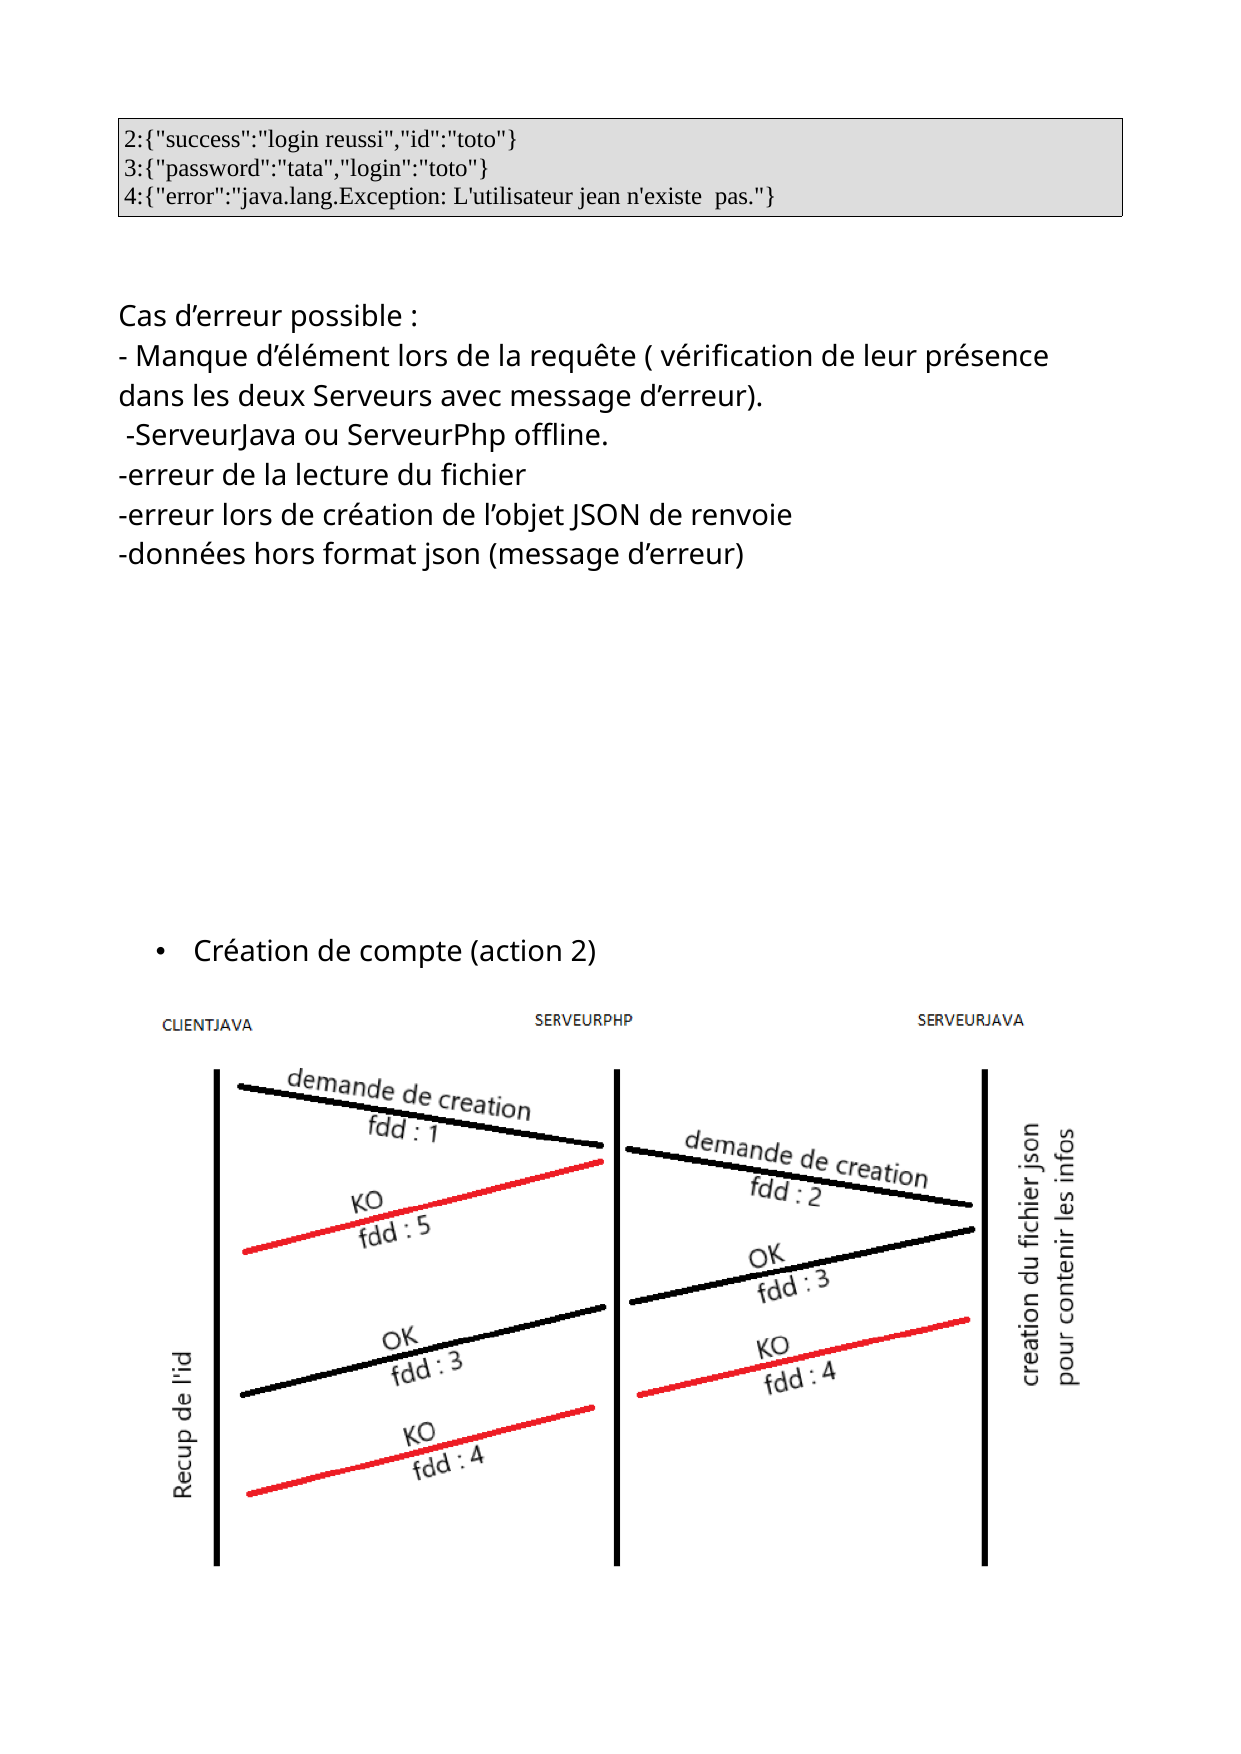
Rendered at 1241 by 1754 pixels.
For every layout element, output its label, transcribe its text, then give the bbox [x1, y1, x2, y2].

text - Manque d’élément lors de la requête ( vérification de leur présence dans les deux Serveurs avec message d’erreur). [118, 335, 1122, 414]
table_header 2:{"success":"login reussi","id":"toto"} 3:{"password":"tata","login":"toto"} 4:{"error":"java.lang.Exception: L'utilisateur jean n'existe pas."} [119, 119, 1122, 216]
picture [118, 1009, 1123, 1601]
text -erreur de la lecture du fichier [118, 454, 1122, 494]
list Création de compte (action 2) [156, 930, 1122, 970]
text -données hors format json (message d’erreur) [118, 533, 1122, 573]
text -ServeurJava ou ServeurPhp offline. [118, 414, 1122, 454]
text Cas d’erreur possible : [118, 295, 1122, 335]
text -erreur lors de création de l’objet JSON de renvoie [118, 494, 1122, 533]
